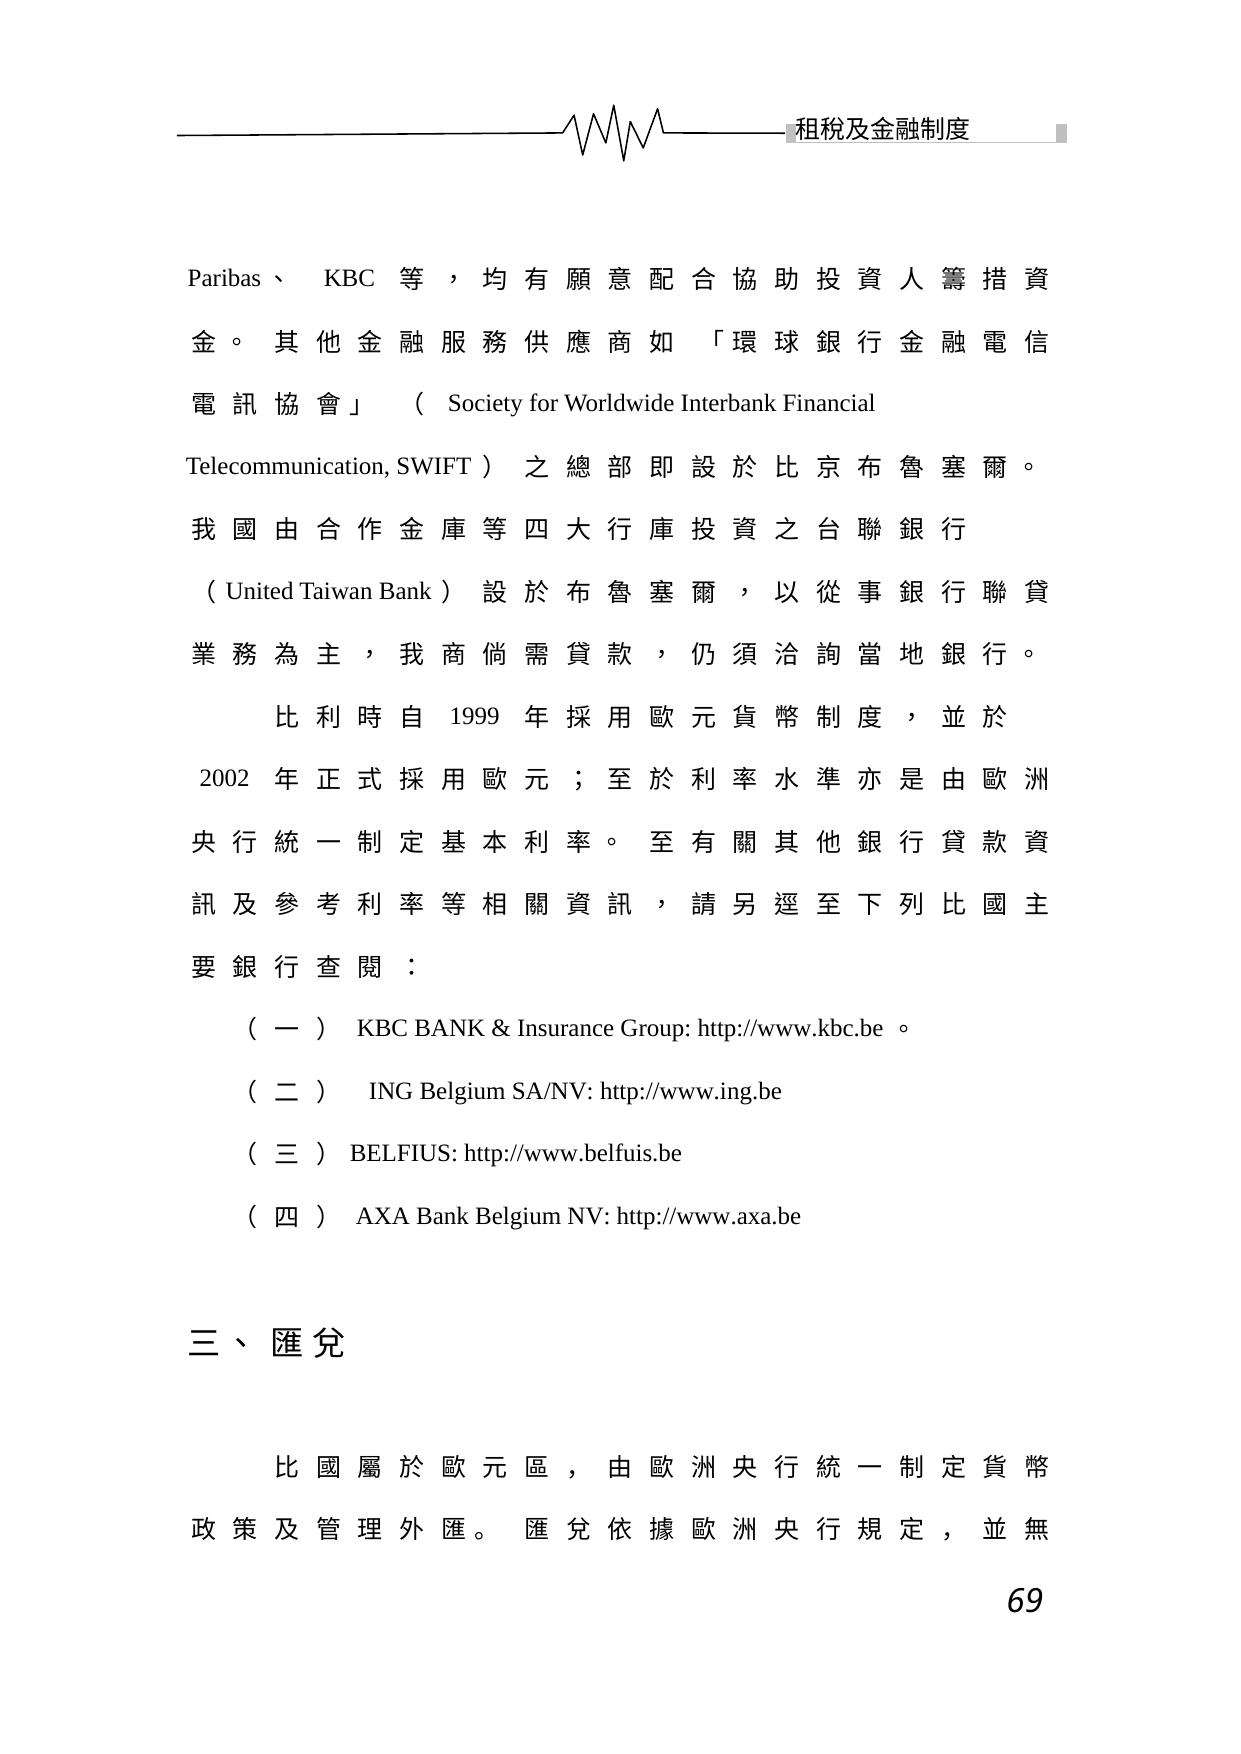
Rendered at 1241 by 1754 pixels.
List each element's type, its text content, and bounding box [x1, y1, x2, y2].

text 比利時自1999年採用歐元貨幣制度，並於2002年正式採用歐元；至於利率水準亦是由歐洲央行統一制定基本利率。至有關其他銀行貸款資訊及參考利率等相關資訊，請另逕至下列比國主要銀行查閱： [183, 674, 1058, 986]
text （二）ING Belgium SA/NV: http://www.ing.be [207, 1049, 1058, 1111]
text （三）BELFIUS: http://www.belfuis.be [207, 1111, 1058, 1174]
text 三、匯兌 [183, 1299, 1058, 1361]
text 比國屬於歐元區，由歐洲央行統一制定貨幣政策及管理外匯。匯兌依據歐洲央行規定，並無 [183, 1424, 1058, 1549]
text （一）KBC BANK & Insurance Group: http://www.kbc.be。 [207, 986, 1058, 1049]
text Paribas、KBC等，均有願意配合協助投資人籌措資金。其他金融服務供應商如「環球銀行金融電信電訊協會」（Society for Worldwide Interbank Financial Telecommunication, SWIFT）之總部即設於比京布魯塞爾。我國由合作金庫等四大行庫投資之台聯銀行（United Taiwan Bank）設於布魯塞爾，以從事銀行聯貸業務為主，我商倘需貸款，仍須洽詢當地銀行。 [183, 236, 1058, 674]
text （四）AXA Bank Belgium NV: http://www.axa.be [207, 1174, 1058, 1236]
